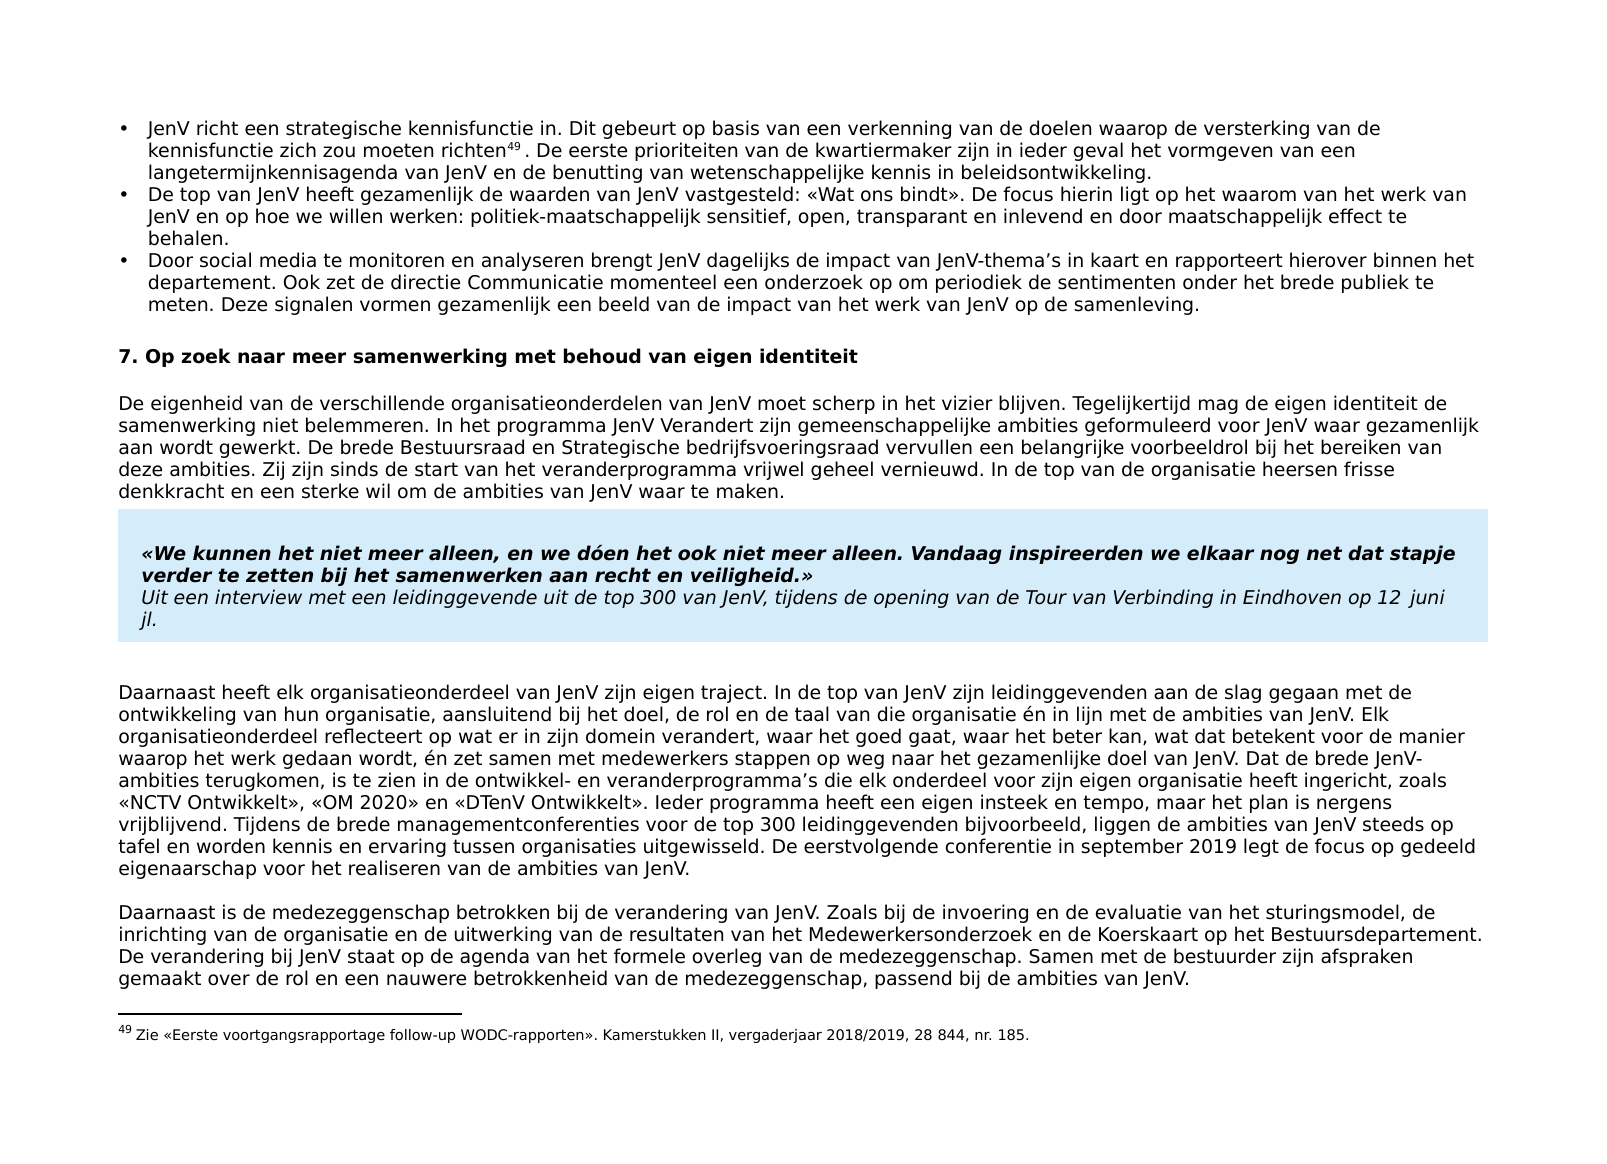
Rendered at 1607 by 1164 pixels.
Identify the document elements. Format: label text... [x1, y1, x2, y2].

text Daarnaast is de medezeggenschap betrokken bij de verandering van JenV. Zoals bij de invoering en de evaluatie van het sturingsmodel, de inrichting van de organisatie en de uitwerking van de resultaten van het Medewerkersonderzoek en de Koerskaart op het Bestuursdepartement. De verandering bij JenV staat op de agenda van het formele overleg van de medezeggenschap. Samen met de bestuurder zijn afspraken gemaakt over de rol en een nauwere betrokkenheid van de medezeggenschap, passend bij de ambities van JenV. [118, 902, 1488, 990]
text Daarnaast heeft elk organisatieonderdeel van JenV zijn eigen traject. In de top van JenV zijn leidinggevenden aan de slag gegaan met de ontwikkeling van hun organisatie, aansluitend bij het doel, de rol en de taal van die organisatie én in lijn met de ambities van JenV. Elk organisatieonderdeel reflecteert op wat er in zijn domein verandert, waar het goed gaat, waar het beter kan, wat dat betekent voor de manier waarop het werk gedaan wordt, én zet samen met medewerkers stappen op weg naar het gezamenlijke doel van JenV. Dat de brede JenV-ambities terugkomen, is te zien in de ontwikkel- en veranderprogramma’s die elk onderdeel voor zijn eigen organisatie heeft ingericht, zoals «NCTV Ontwikkelt», «OM 2020» en «DTenV Ontwikkelt». Ieder programma heeft een eigen insteek en tempo, maar het plan is nergens vrijblijvend. Tijdens de brede managementconferenties voor de top 300 leidinggevenden bijvoorbeeld, liggen de ambities van JenV steeds op tafel en worden kennis en ervaring tussen organisaties uitgewisseld. De eerstvolgende conferentie in september 2019 legt de focus op gedeeld eigenaarschap voor het realiseren van de ambities van JenV. [118, 682, 1488, 880]
text • De top van JenV heeft gezamenlijk de waarden van JenV vastgesteld: «Wat ons bindt». De focus hierin ligt op het waarom van het werk van JenV en op hoe we willen werken: politiek-maatschappelijk sensitief, open, transparant en inlevend en door maatschappelijk effect te behalen. [118, 184, 1488, 250]
text • Door social media te monitoren en analyseren brengt JenV dagelijks de impact van JenV-thema’s in kaart en rapporteert hierover binnen het departement. Ook zet de directie Communicatie momenteel een onderzoek op om periodiek de sentimenten onder het brede publiek te meten. Deze signalen vormen gezamenlijk een beeld van de impact van het werk van JenV op de samenleving. [118, 250, 1488, 316]
text De eigenheid van de verschillende organisatieonderdelen van JenV moet scherp in het vizier blijven. Tegelijkertijd mag de eigen identiteit de samenwerking niet belemmeren. In het programma JenV Verandert zijn gemeenschappelijke ambities geformuleerd voor JenV waar gezamenlijk aan wordt gewerkt. De brede Bestuursraad en Strategische bedrijfsvoeringsraad vervullen een belangrijke voorbeeldrol bij het bereiken van deze ambities. Zij zijn sinds de start van het veranderprogramma vrijwel geheel vernieuwd. In de top van de organisatie heersen frisse denkkracht en een sterke wil om de ambities van JenV waar te maken. [118, 393, 1488, 503]
table_header «We kunnen het niet meer alleen, en we dóen het ook niet meer alleen. Vandaag inspireerden we elkaar nog net dat stapje verder te zetten bij het samenwerken aan recht en veiligheid.» Uit een interview met een leidinggevende uit de top 300 van JenV, tijdens de opening van de Tour van Verbinding in Eindhoven op 12 juni jl. [118, 509, 1488, 642]
text Zie «Eerste voortgangsrapportage follow-up WODC-rapporten». Kamerstukken II, vergaderjaar 2018/2019, 28 844, nr. 185. [118, 1023, 1488, 1045]
subtitle 7. Op zoek naar meer samenwerking met behoud van eigen identiteit [118, 346, 1488, 368]
text • JenV richt een strategische kennisfunctie in. Dit gebeurt op basis van een verkenning van de doelen waarop de versterking van de kennisfunctie zich zou moeten richten. De eerste prioriteiten van de kwartiermaker zijn in ieder geval het vormgeven van een langetermijnkennisagenda van JenV en de benutting van wetenschappelijke kennis in beleidsontwikkeling. [118, 118, 1488, 184]
